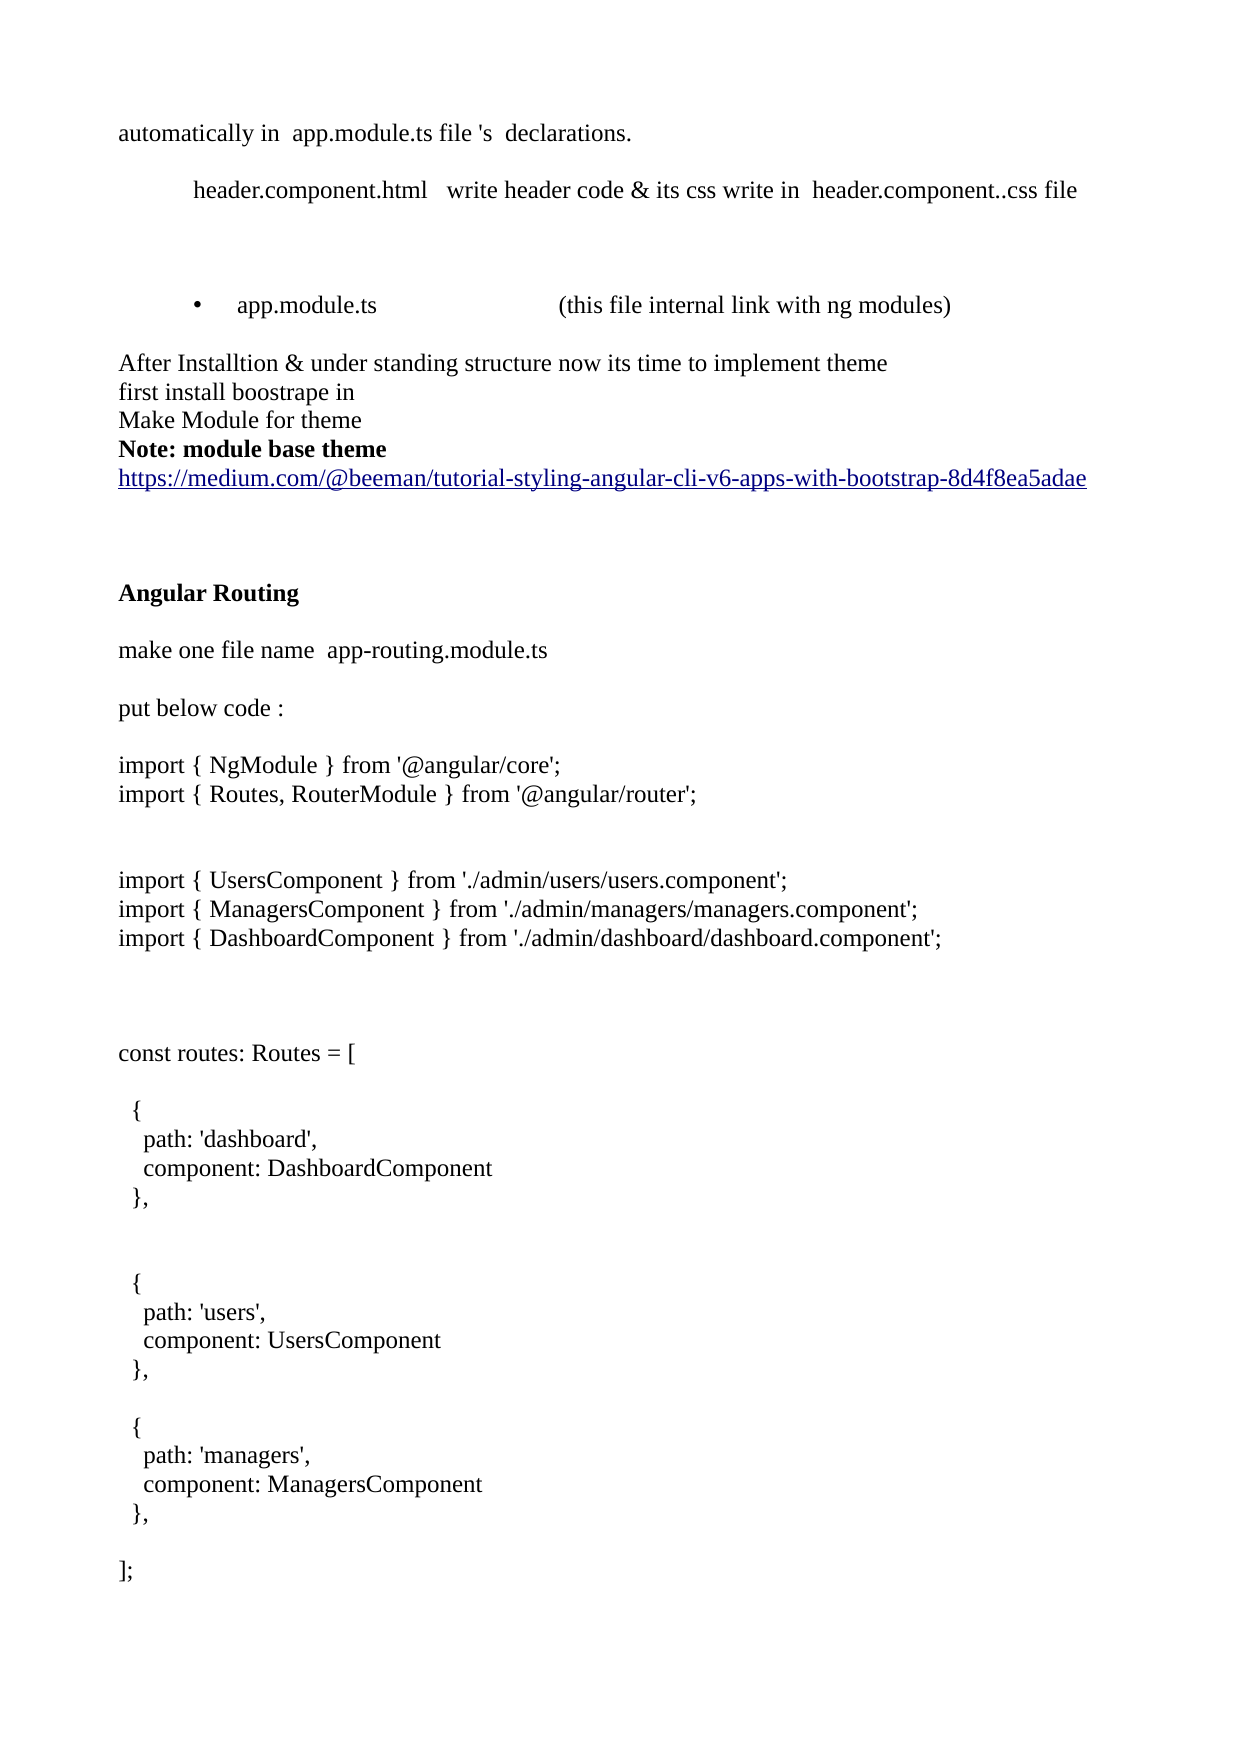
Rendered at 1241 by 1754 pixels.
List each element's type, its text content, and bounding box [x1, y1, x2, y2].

text Note: module base theme [118, 434, 1122, 463]
text import { DashboardComponent } from './admin/dashboard/dashboard.component'; [118, 923, 1122, 952]
text component: ManagersComponent [118, 1469, 1122, 1498]
list app.module.ts (this file internal link with ng modules) [193, 291, 1122, 319]
text path: 'dashboard', [118, 1124, 1122, 1153]
text import { Routes, RouterModule } from '@angular/router'; [118, 779, 1122, 808]
text path: 'managers', [118, 1441, 1122, 1469]
text ]; [118, 1556, 1122, 1584]
text first install boostrape in [118, 377, 1122, 406]
text { [118, 1268, 1122, 1297]
text import { NgModule } from '@angular/core'; [118, 751, 1122, 779]
text component: UsersComponent [118, 1326, 1122, 1354]
text Make Module for theme [118, 406, 1122, 434]
text Angular Routing [118, 578, 1122, 607]
text path: 'users', [118, 1297, 1122, 1326]
text }, [118, 1182, 1122, 1211]
text component: DashboardComponent [118, 1153, 1122, 1182]
text make one file name app-routing.module.ts [118, 636, 1122, 664]
text After Installtion & under standing structure now its time to implement theme [118, 348, 1122, 377]
text automatically in app.module.ts file 's declarations. [118, 118, 1122, 147]
text put below code : [118, 693, 1122, 722]
text import { UsersComponent } from './admin/users/users.component'; [118, 866, 1122, 894]
text }, [118, 1498, 1122, 1527]
text https://medium.com/@beeman/tutorial-styling-angular-cli-v6-apps-with-bootstrap-8d4f8ea5adae [118, 463, 1122, 492]
text header.component.html write header code & its css write in header.component..css file [118, 176, 1122, 204]
text import { ManagersComponent } from './admin/managers/managers.component'; [118, 894, 1122, 923]
text { [118, 1096, 1122, 1124]
text }, [118, 1354, 1122, 1383]
text { [118, 1412, 1122, 1441]
text const routes: Routes = [ [118, 1038, 1122, 1067]
